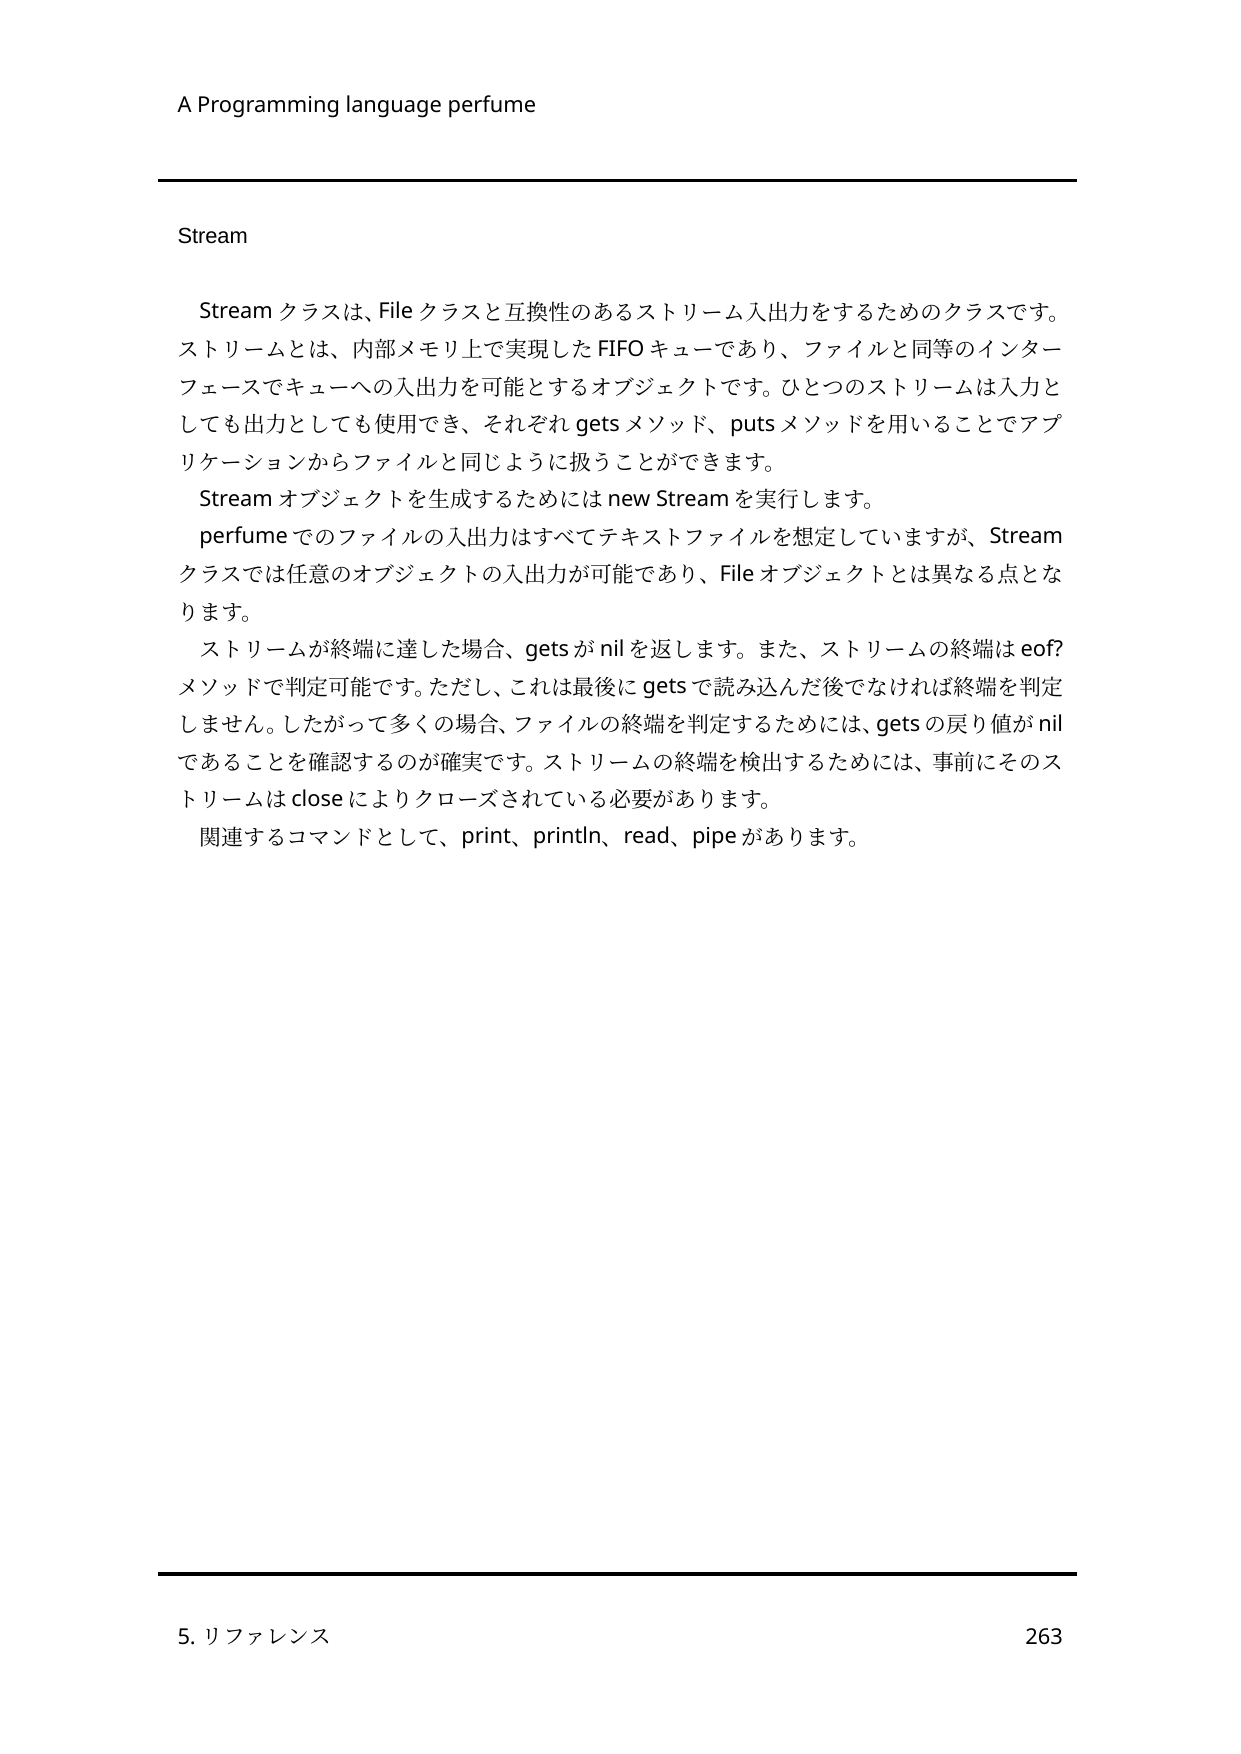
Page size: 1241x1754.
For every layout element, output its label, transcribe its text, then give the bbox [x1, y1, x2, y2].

text Streamオブジェクトを生成するためにはnew Streamを実行します。 [177, 479, 1063, 517]
text perfumeでのファイルの入出力はすべてテキストファイルを想定していますが、Streamクラスでは任意のオブジェクトの入出力が可能であり、Fileオブジェクトとは異なる点となります。 [177, 517, 1063, 629]
text 関連するコマンドとして、print、println、read、pipeがあります。 [177, 817, 1063, 854]
subtitle Stream [177, 217, 1063, 254]
text Streamクラスは、Fileクラスと互換性のあるストリーム入出力をするためのクラスです。ストリームとは、内部メモリ上で実現したFIFOキューであり、ファイルと同等のインターフェースでキューへの入出力を可能とするオブジェクトです。ひとつのストリームは入力としても出力としても使用でき、それぞれgetsメソッド、putsメソッドを用いることでアプリケーションからファイルと同じように扱うことができます。 [177, 292, 1063, 479]
text ストリームが終端に達した場合、getsがnilを返します。また、ストリームの終端はeof? メソッドで判定可能です。ただし、これは最後にgetsで読み込んだ後でなければ終端を判定しません。したがって多くの場合、ファイルの終端を判定するためには、getsの戻り値がnilであることを確認するのが確実です。ストリームの終端を検出するためには、事前にそのストリームはcloseによりクローズされている必要があります。 [177, 629, 1063, 817]
